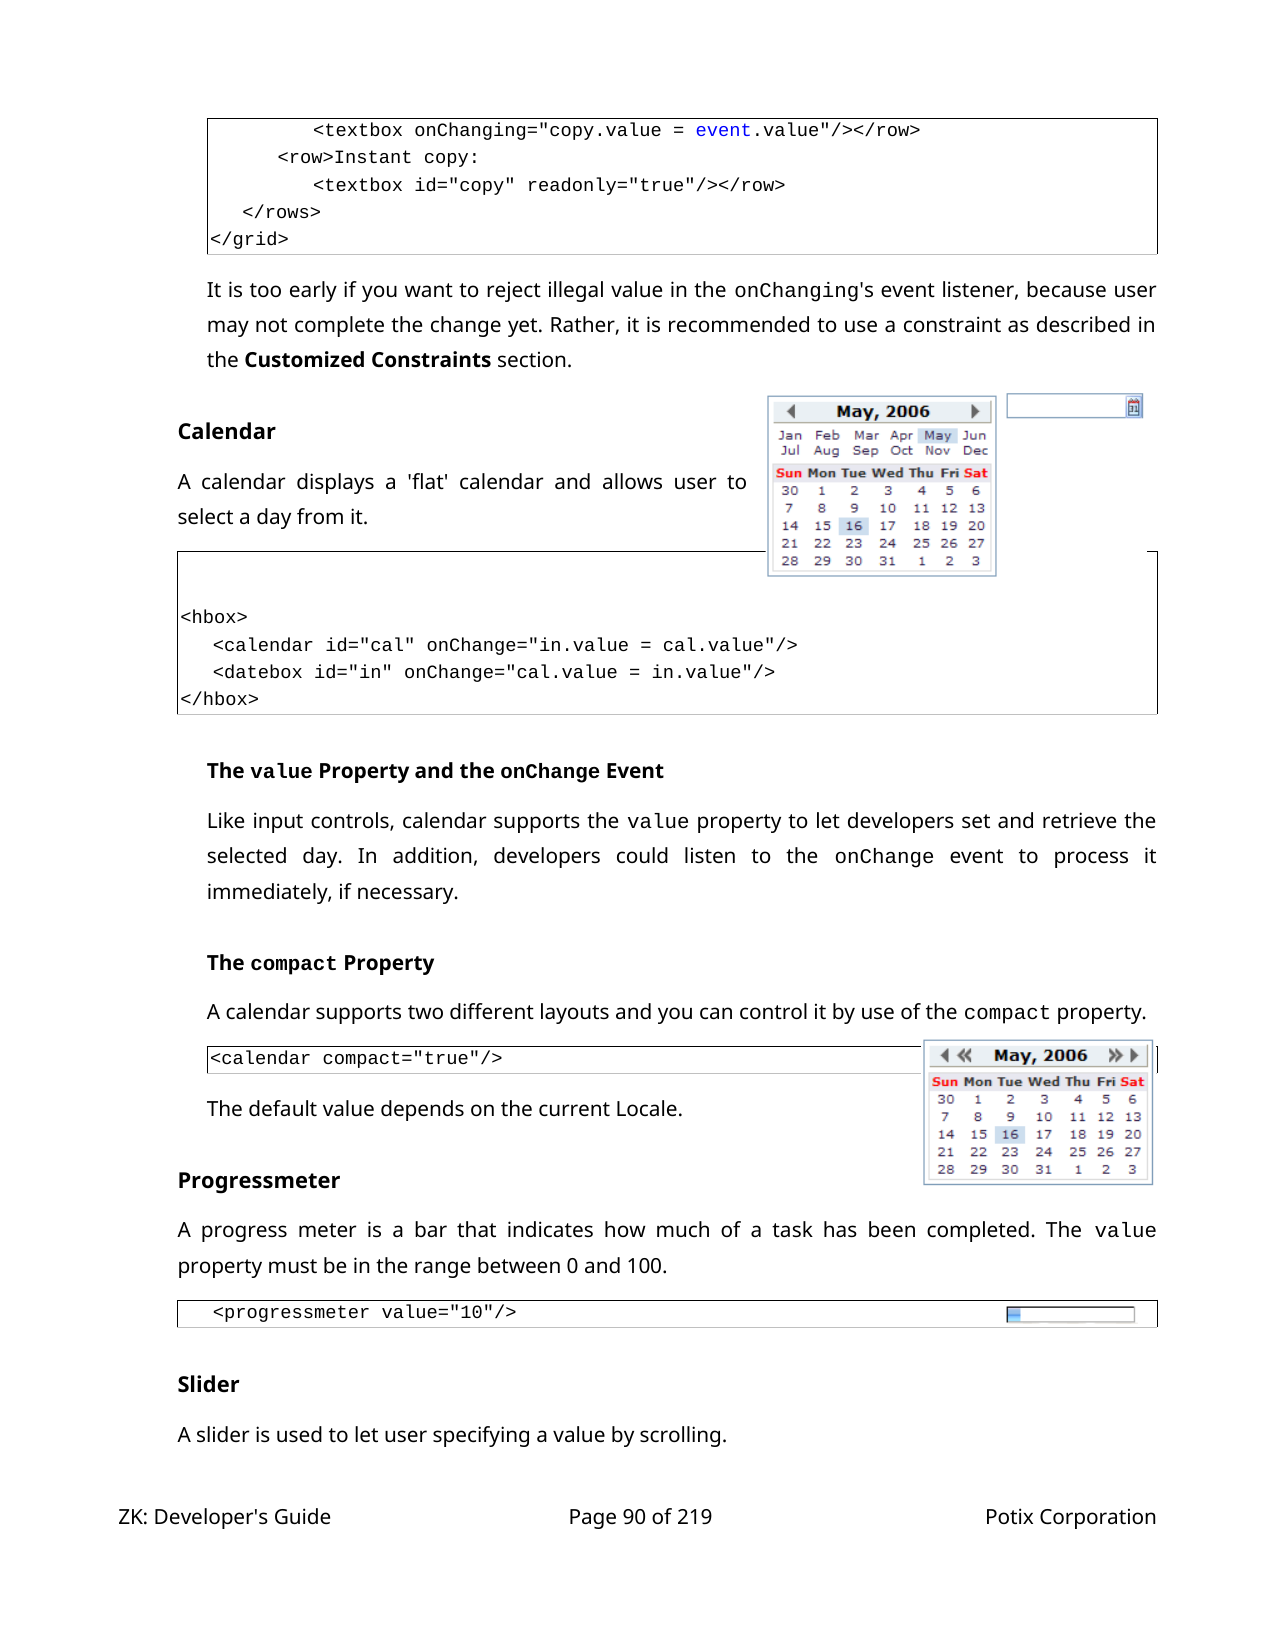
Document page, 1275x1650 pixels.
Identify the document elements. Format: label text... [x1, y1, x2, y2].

text </rows> [208, 200, 1157, 224]
text <progressmeter value="10"/> [178, 1301, 1157, 1327]
text Like input controls, calendar supports the value property to let developers set and retrieve the selected day. In addition, developers could listen to the onChange event to process it immediately, if necessary. [207, 806, 1157, 905]
text </grid> [208, 227, 1157, 254]
text A calendar displays a 'flat' calendar and allows user to select a day from it. [177, 467, 765, 530]
subtitle Slider [177, 1369, 1157, 1399]
text The default value depends on the current Locale. [207, 1094, 921, 1122]
subtitle [1147, 416, 1157, 446]
text <datebox id="in" onChange="cal.value = in.value"/> [178, 660, 1157, 684]
text A progress meter is a bar that indicates how much of a task has been completed. The value property must be in the range between 0 and 100. [177, 1215, 1157, 1279]
subtitle The value Property and the onChange Event [207, 757, 1157, 785]
subtitle The compact Property [207, 948, 1157, 976]
picture [1003, 1304, 1138, 1324]
picture [921, 1036, 1157, 1189]
text <calendar id="cal" onChange="in.value = cal.value"/> [178, 632, 1157, 657]
text <row>Instant copy: [208, 145, 1157, 169]
text <textbox id="copy" readonly="true"/></row> [208, 172, 1157, 197]
picture [765, 392, 1147, 578]
text <textbox onChanging="copy.value = event.value"/></row> [208, 119, 1157, 142]
subtitle Calendar [177, 416, 765, 446]
text <calendar compact="true"/> [208, 1047, 921, 1073]
text </hbox> [178, 687, 1157, 714]
subtitle Progressmeter [177, 1164, 1157, 1194]
text It is too early if you want to reject illegal value in the onChanging's event listener, because user may not complete the change yet. Rather, it is recommended to use a constraint as described in the Customized Constraints section. [207, 275, 1157, 374]
text A slider is used to let user specifying a value by scrolling. [177, 1420, 1157, 1448]
text <hbox> [178, 605, 1157, 629]
text A calendar supports two different layouts and you can control it by use of the compact property. [207, 997, 1157, 1025]
